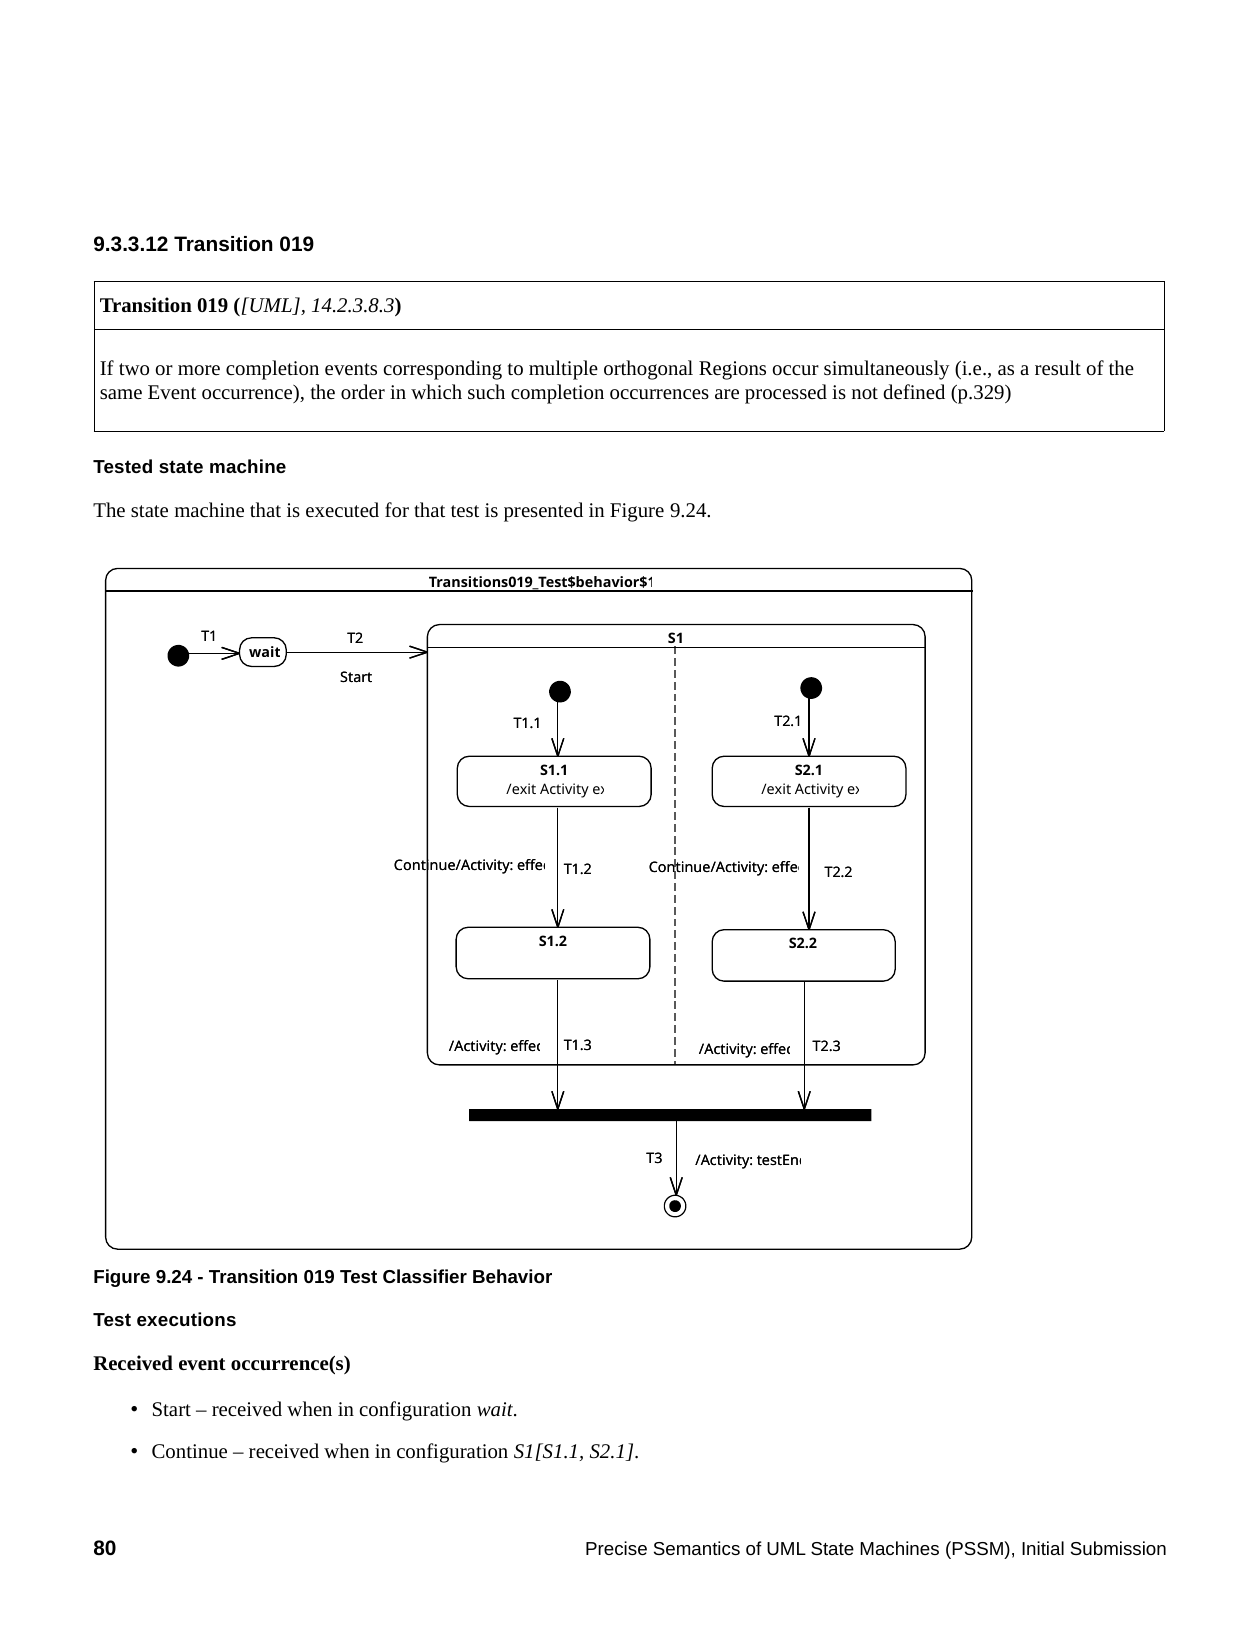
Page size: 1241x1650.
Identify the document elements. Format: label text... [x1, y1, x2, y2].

table_header Transition 019 ([UML], 14.2.3.8.3) [95, 282, 1164, 329]
text The state machine that is executed for that test is presented in Figure 9.24. [93, 498, 1164, 522]
subtitle Tested state machine [93, 456, 1164, 477]
subtitle Transition 019 [93, 231, 1164, 256]
text Received event occurrence(s) [93, 1351, 1164, 1375]
text Figure 9.24 - Transition 019 Test Classifier Behavior [93, 556, 986, 1288]
subtitle Test executions [93, 543, 1164, 1330]
table_cell If two or more completion events corresponding to multiple orthogonal Regions occur simultaneously (i.e., as a result of the same Event occurrence), the order in which such completion occurrences are processed is not defined (p.329) [95, 330, 1164, 431]
list Start – received when in configuration wait. [131, 1396, 1164, 1421]
list Continue – received when in configuration S1[S1.1, S2.1]. [131, 1438, 1164, 1463]
